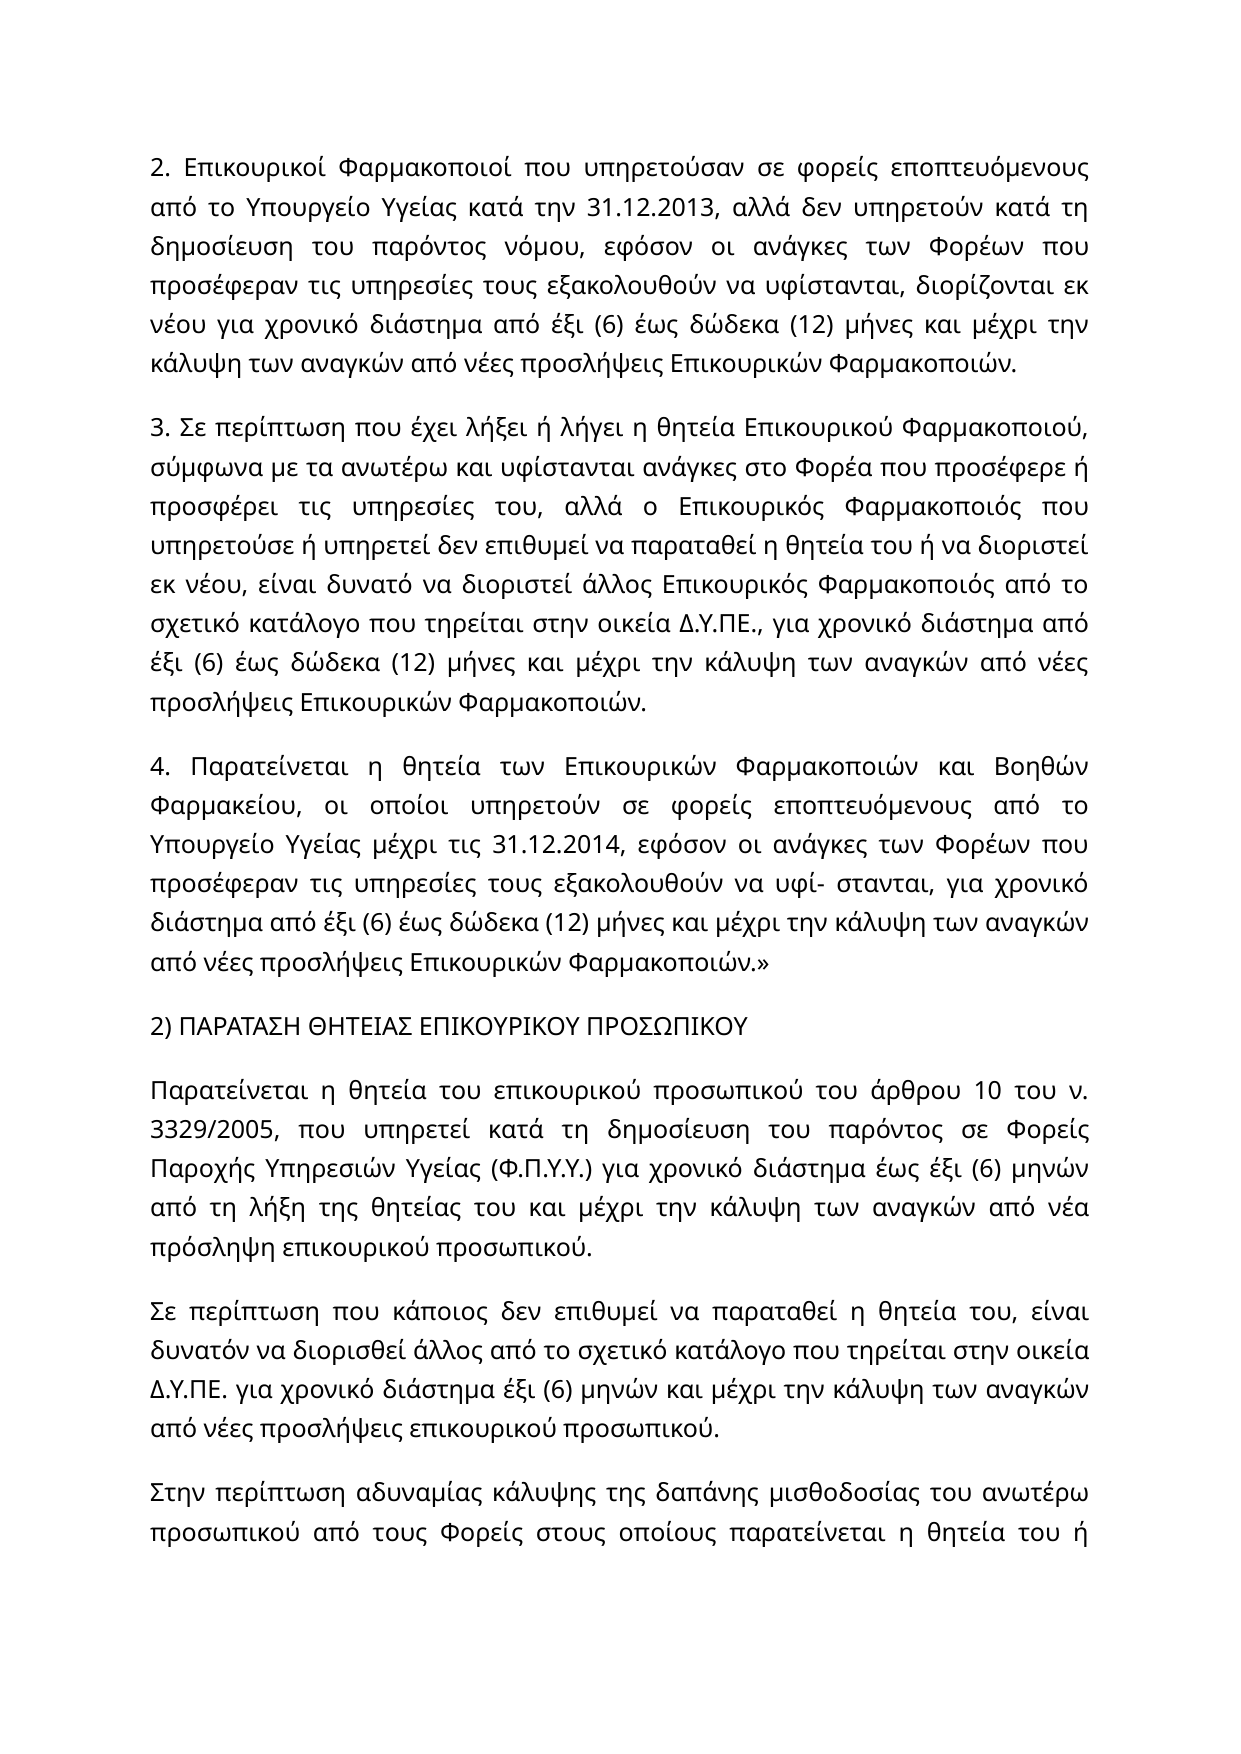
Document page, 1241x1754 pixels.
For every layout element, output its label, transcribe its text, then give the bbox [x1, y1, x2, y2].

text 4. Παρατείνεται η θητεία των Επικουρικών Φαρμακοποιών και Βοηθών Φαρμακείου, οι οποίοι υπηρετούν σε φορείς εποπτευόμενους από το Υπουργείο Υγείας μέχρι τις 31.12.2014, εφόσον οι ανάγκες των Φορέων που προσέφεραν τις υπηρεσίες τους εξακολουθούν να υφί- στανται, για χρονικό διάστημα από έξι (6) έως δώδεκα (12) μήνες και μέχρι την κάλυψη των αναγκών από νέες προσλήψεις Επικουρικών Φαρμακοποιών.» [150, 748, 1090, 978]
text Σε περίπτωση που κάποιος δεν επιθυμεί να παραταθεί η θητεία του, είναι δυνατόν να διορισθεί άλλος από το σχετικό κατάλογο που τηρείται στην οικεία Δ.Υ.ΠΕ. για χρονικό διάστημα έξι (6) μηνών και μέχρι την κάλυψη των αναγκών από νέες προσλήψεις επικουρικού προσωπικού. [150, 1293, 1090, 1445]
text 2. Επικουρικοί Φαρμακοποιοί που υπηρετούσαν σε φορείς εποπτευόμενους από το Υπουργείο Υγείας κατά την 31.12.2013, αλλά δεν υπηρετούν κατά τη δημοσίευση του παρόντος νόμου, εφόσον οι ανάγκες των Φορέων που προσέφεραν τις υπηρεσίες τους εξακολουθούν να υφίστανται, διορίζονται εκ νέου για χρονικό διάστημα από έξι (6) έως δώδεκα (12) μήνες και μέχρι την κάλυψη των αναγκών από νέες προσλήψεις Επικουρικών Φαρμακοποιών. [150, 150, 1090, 380]
text Παρατείνεται η θητεία του επικουρικού προσωπικού του άρθρου 10 του ν. 3329/2005, που υπηρετεί κατά τη δημοσίευση του παρόντος σε Φορείς Παροχής Υπηρεσιών Υγείας (Φ.Π.Υ.Υ.) για χρονικό διάστημα έως έξι (6) μηνών από τη λήξη της θητείας του και μέχρι την κάλυψη των αναγκών από νέα πρόσληψη επικουρικού προσωπικού. [150, 1072, 1090, 1263]
text Στην περίπτωση αδυναμίας κάλυψης της δαπάνης μισθοδοσίας του ανωτέρω προσωπικού από τους Φορείς στους οποίους παρατείνεται η θητεία του ή [150, 1475, 1090, 1548]
text 2) ΠΑΡΑΤΑΣΗ ΘΗΤΕΙΑΣ ΕΠΙΚΟΥΡΙΚΟΥ ΠΡΟΣΩΠΙΚΟΥ [150, 1008, 1090, 1042]
text 3. Σε περίπτωση που έχει λήξει ή λήγει η θητεία Επικουρικού Φαρμακοποιού, σύμφωνα με τα ανωτέρω και υφίστανται ανάγκες στο Φορέα που προσέφερε ή προσφέρει τις υπηρεσίες του, αλλά ο Επικουρικός Φαρμακοποιός που υπηρετούσε ή υπηρετεί δεν επιθυμεί να παραταθεί η θητεία του ή να διοριστεί εκ νέου, είναι δυνατό να διοριστεί άλλος Επικουρικός Φαρμακοποιός από το σχετικό κατάλογο που τηρείται στην οικεία Δ.Υ.ΠΕ., για χρονικό διάστημα από έξι (6) έως δώδεκα (12) μήνες και μέχρι την κάλυψη των αναγκών από νέες προσλήψεις Επικουρικών Φαρμακοποιών. [150, 410, 1090, 718]
